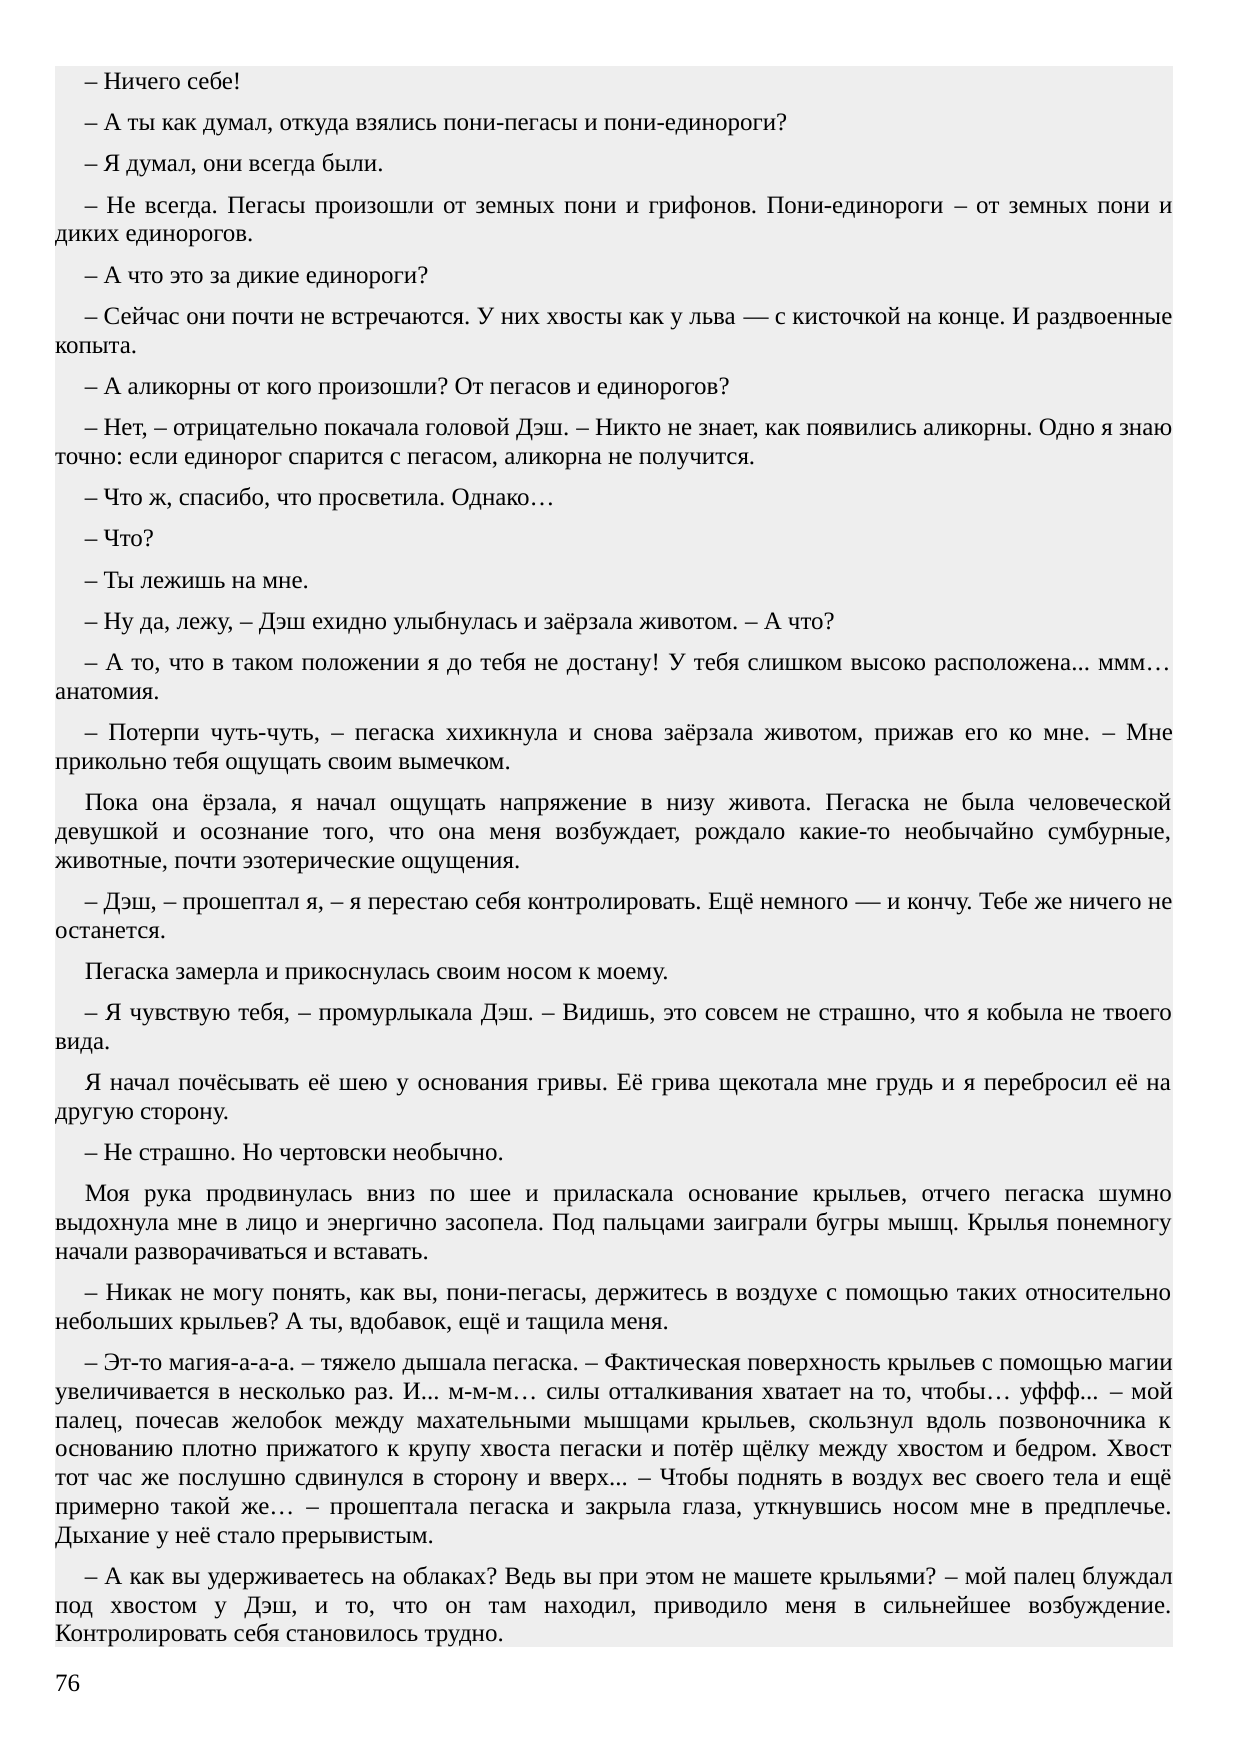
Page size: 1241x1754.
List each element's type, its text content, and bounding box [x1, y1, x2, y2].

text – Что? [55, 523, 1173, 552]
text – Эт-то магия-а-а-а. – тяжело дышала пегаска. – Фактическая поверхность крыльев с помощью магии увеличивается в несколько раз. И... м-м-м… силы отталкивания хватает на то, чтобы… уффф... – мой палец, почесав желобок между махательными мышцами крыльев, скользнул вдоль позвоночника к основанию плотно прижатого к крупу хвоста пегаски и потёр щёлку между хвостом и бедром. Хвост тот час же послушно сдвинулся в сторону и вверх... – Чтобы поднять в воздух вес своего тела и ещё примерно такой же… – прошептала пегаска и закрыла глаза, уткнувшись носом мне в предплечье. Дыхание у неё стало прерывистым. [55, 1347, 1173, 1548]
text – Ничего себе! [55, 66, 1173, 95]
text – Я чувствую тебя, – промурлыкала Дэш. – Видишь, это совсем не страшно, что я кобыла не твоего вида. [55, 997, 1173, 1055]
text Пегаска замерла и прикоснулась своим носом к моему. [55, 956, 1173, 985]
text – Ты лежишь на мне. [55, 565, 1173, 593]
text – Нет, – отрицательно покачала головой Дэш. – Никто не знает, как появились аликорны. Одно я знаю точно: если единорог спарится с пегасом, аликорна не получится. [55, 412, 1173, 470]
text – А что это за дикие единороги? [55, 260, 1173, 288]
text – Я думал, они всегда были. [55, 148, 1173, 177]
text Пока она ёрзала, я начал ощущать напряжение в низу живота. Пегаска не была человеческой девушкой и осознание того, что она меня возбуждает, рождало какие-то необычайно сумбурные, животные, почти эзотерические ощущения. [55, 787, 1173, 873]
text – Сейчас они почти не встречаются. У них хвосты как у льва — с кисточкой на конце. И раздвоенные копыта. [55, 301, 1173, 358]
text – Ну да, лежу, – Дэш ехидно улыбнулась и заёрзала животом. – А что? [55, 606, 1173, 635]
text – А как вы удерживаетесь на облаках? Ведь вы при этом не машете крыльями? – мой палец блуждал под хвостом у Дэш, и то, что он там находил, приводило меня в сильнейшее возбуждение. Контролировать себя становилось трудно. [55, 1561, 1173, 1647]
text – А аликорны от кого произошли? От пегасов и единорогов? [55, 371, 1173, 400]
text – Потерпи чуть-чуть, – пегаска хихикнула и снова заёрзала животом, прижав его ко мне. – Мне прикольно тебя ощущать своим вымечком. [55, 717, 1173, 775]
text – Не всегда. Пегасы произошли от земных пони и грифонов. Пони-единороги – от земных пони и диких единорогов. [55, 190, 1173, 247]
text – А ты как думал, откуда взялись пони-пегасы и пони-единороги? [55, 107, 1173, 136]
text Моя рука продвинулась вниз по шее и приласкала основание крыльев, отчего пегаска шумно выдохнула мне в лицо и энергично засопела. Под пальцами заиграли бугры мышц. Крылья понемногу начали разворачиваться и вставать. [55, 1178, 1173, 1265]
text – Не страшно. Но чертовски необычно. [55, 1137, 1173, 1166]
text – А то, что в таком положении я до тебя не достану! У тебя слишком высоко расположена... ммм… анатомия. [55, 647, 1173, 705]
text – Дэш, – прошептал я, – я перестаю себя контролировать. Ещё немного — и кончу. Тебе же ничего не останется. [55, 886, 1173, 943]
text – Никак не могу понять, как вы, пони-пегасы, держитесь в воздухе с помощью таких относительно небольших крыльев? А ты, вдобавок, ещё и тащила меня. [55, 1277, 1173, 1335]
text Я начал почёсывать её шею у основания гривы. Её грива щекотала мне грудь и я перебросил её на другую сторону. [55, 1067, 1173, 1125]
text – Что ж, спасибо, что просветила. Однако… [55, 482, 1173, 511]
